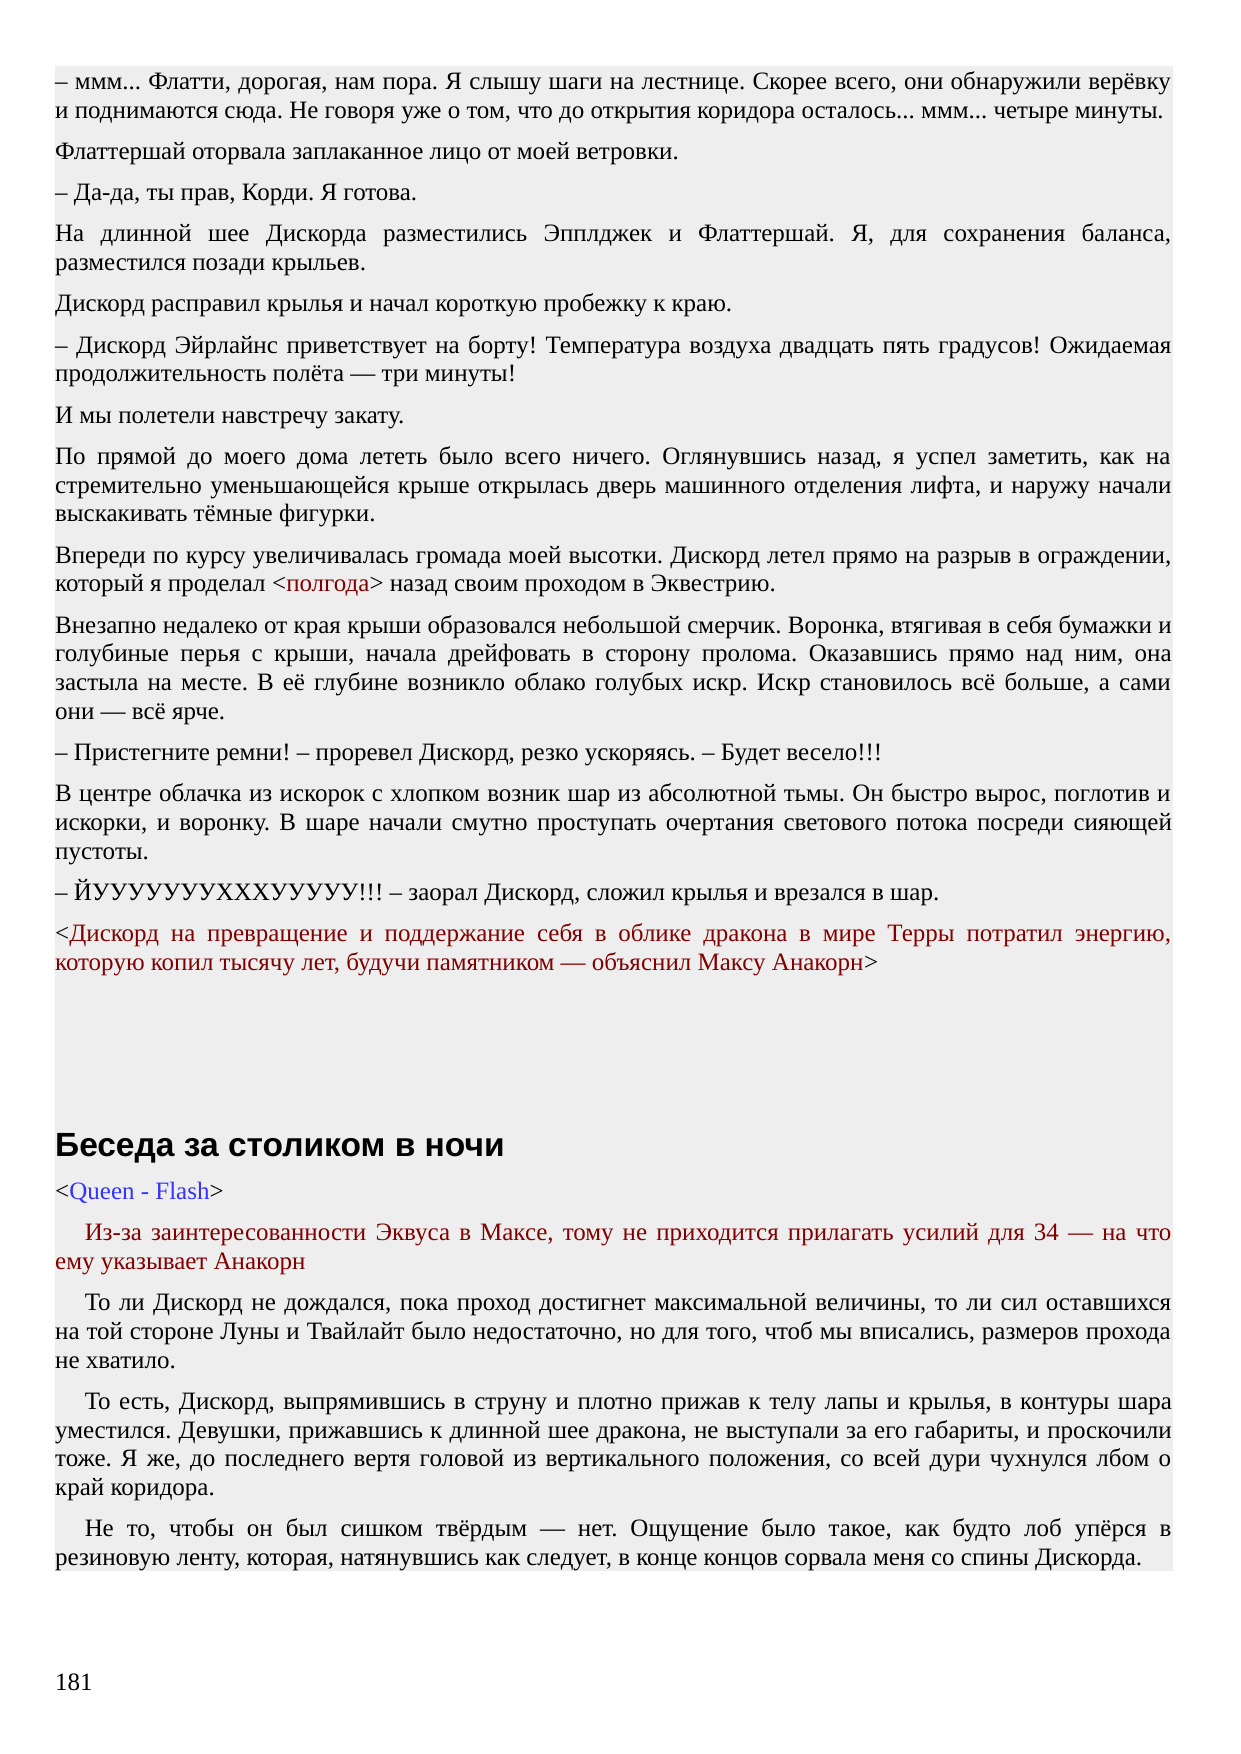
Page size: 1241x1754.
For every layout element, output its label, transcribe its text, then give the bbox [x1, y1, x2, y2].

text – Дискорд Эйрлайнс приветствует на борту! Температура воздуха двадцать пять градусов! Ожидаемая продолжительность полёта — три минуты! [55, 330, 1173, 387]
text То есть, Дискорд, выпрямившись в струну и плотно прижав к телу лапы и крылья, в контуры шара уместился. Девушки, прижавшись к длинной шее дракона, не выступали за его габариты, и проскочили тоже. Я же, до последнего вертя головой из вертикального положения, со всей дури чухнулся лбом о край коридора. [55, 1386, 1173, 1501]
text То ли Дискорд не дождался, пока проход достигнет максимальной величины, то ли сил оставшихся на той стороне Луны и Твайлайт было недостаточно, но для того, чтоб мы вписались, размеров прохода не хватило. [55, 1287, 1173, 1373]
text Не то, чтобы он был сишком твёрдым — нет. Ощущение было такое, как будто лоб упёрся в резиновую ленту, которая, натянувшись как следует, в конце концов сорвала меня со спины Дискорда. [55, 1513, 1173, 1571]
text В центре облачка из искорок с хлопком возник шар из абсолютной тьмы. Он быстро вырос, поглотив и искорки, и воронку. В шаре начали смутно проступать очертания светового потока посреди сияющей пустоты. [55, 778, 1173, 865]
text – ЙУУУУУУУХХХУУУУУ!!! – заорал Дискорд, сложил крылья и врезался в шар. [55, 877, 1173, 906]
text <Дискорд на превращение и поддержание себя в облике дракона в мире Терры потратил энергию, которую копил тысячу лет, будучи памятником — объяснил Максу Анакорн> [55, 918, 1173, 976]
text Впереди по курсу увеличивалась громада моей высотки. Дискорд летел прямо на разрыв в ограждении, который я проделал <полгода> назад своим проходом в Эквестрию. [55, 540, 1173, 597]
subtitle Беседа за столиком в ночи [55, 1125, 1173, 1163]
text Из-за заинтересованности Эквуса в Максе, тому не приходится прилагать усилий для 34 — на что ему указывает Анакорн [55, 1217, 1173, 1275]
text – Да-да, ты прав, Корди. Я готова. [55, 177, 1173, 206]
text – Пристегните ремни! – проревел Дискорд, резко ускоряясь. – Будет весело!!! [55, 737, 1173, 766]
text И мы полетели навстречу закату. [55, 400, 1173, 428]
text По прямой до моего дома лететь было всего ничего. Оглянувшись назад, я успел заметить, как на стремительно уменьшающейся крыше открылась дверь машинного отделения лифта, и наружу начали выскакивать тёмные фигурки. [55, 441, 1173, 527]
text <Queen - Flash> [55, 1176, 1173, 1205]
text – ммм... Флатти, дорогая, нам пора. Я слышу шаги на лестнице. Скорее всего, они обнаружили верёвку и поднимаются сюда. Не говоря уже о том, что до открытия коридора осталось... ммм... четыре минуты. [55, 66, 1173, 123]
text На длинной шее Дискорда разместились Эпплджек и Флаттершай. Я, для сохранения баланса, разместился позади крыльев. [55, 218, 1173, 276]
text Внезапно недалеко от края крыши образовался небольшой смерчик. Воронка, втягивая в себя бумажки и голубиные перья с крыши, начала дрейфовать в сторону пролома. Оказавшись прямо над ним, она застыла на месте. В её глубине возникло облако голубых искр. Искр становилось всё больше, а сами они — всё ярче. [55, 610, 1173, 725]
text Дискорд расправил крылья и начал короткую пробежку к краю. [55, 288, 1173, 317]
text Флаттершай оторвала заплаканное лицо от моей ветровки. [55, 136, 1173, 165]
